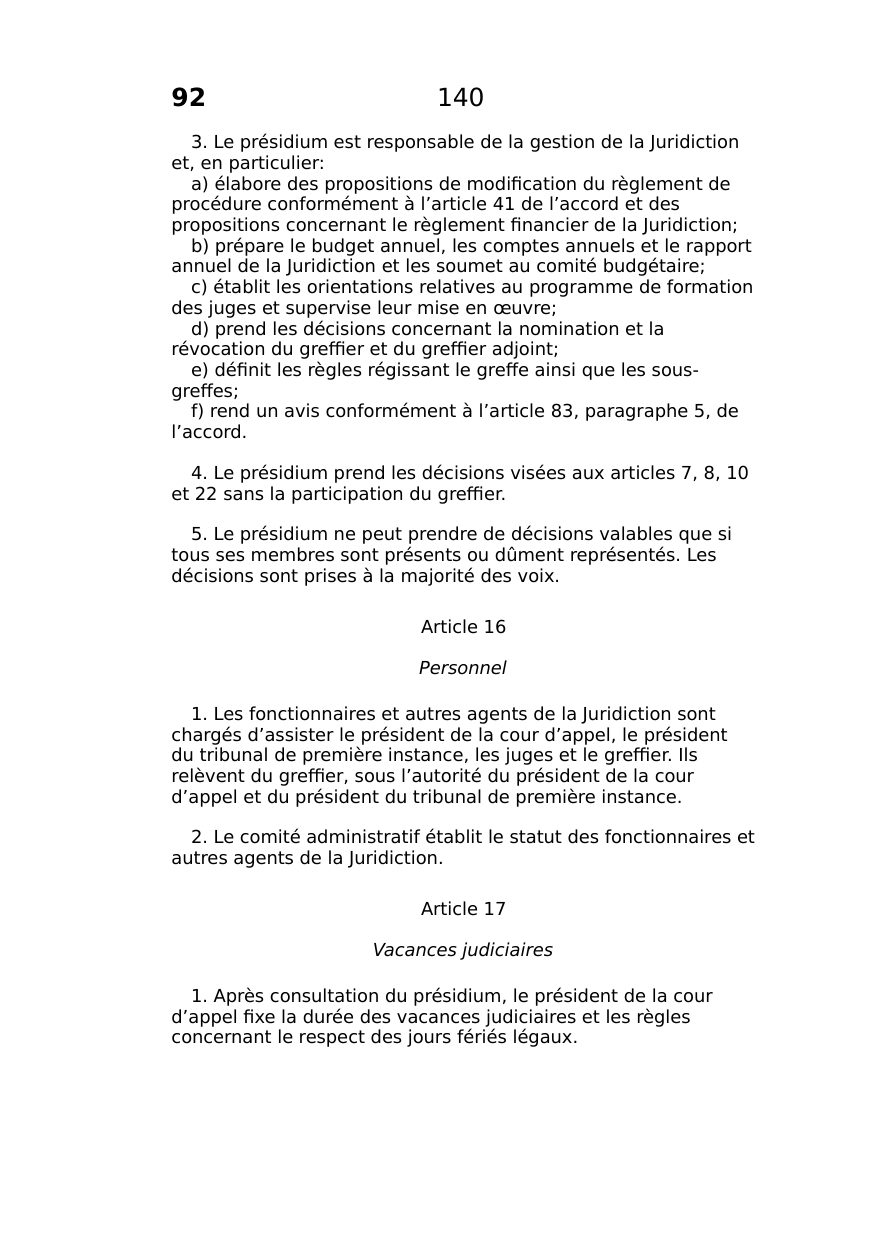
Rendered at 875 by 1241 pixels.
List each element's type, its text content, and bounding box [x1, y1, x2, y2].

subtitle Article 17 Vacances judiciaires [171, 899, 756, 961]
text 5. Le présidium ne peut prendre de décisions valables que si tous ses membres sont présents ou dûment représentés. Les décisions sont prises à la majorité des voix. [171, 524, 756, 586]
text 1. Après consultation du présidium, le président de la cour d’appel fixe la durée des vacances judiciaires et les règles concernant le respect des jours fériés légaux. [171, 986, 756, 1048]
text 4. Le présidium prend les décisions visées aux articles 7, 8, 10 et 22 sans la participation du greffier. [171, 463, 756, 504]
text 3. Le présidium est responsable de la gestion de la Juridiction et, en particulier: [171, 132, 756, 173]
text 1. Les fonctionnaires et autres agents de la Juridiction sont chargés d’assister le président de la cour d’appel, le président du tribunal de première instance, les juges et le greffier. Ils relèvent du greffier, sous l’autorité du président de la cour d’appel et du président du tribunal de première instance. [171, 704, 756, 807]
text e) définit les règles régissant le greffe ainsi que les sous-greffes; [171, 360, 756, 401]
text 2. Le comité administratif établit le statut des fonctionnaires et autres agents de la Juridiction. [171, 827, 756, 869]
text f) rend un avis conformément à l’article 83, paragraphe 5, de l’accord. [171, 401, 756, 443]
text a) élabore des propositions de modification du règlement de procédure conformément à l’article 41 de l’accord et des propositions concernant le règlement financier de la Juridiction; [171, 173, 756, 236]
subtitle Article 16 Personnel [171, 616, 756, 679]
text d) prend les décisions concernant la nomination et la révocation du greffier et du greffier adjoint; [171, 318, 756, 360]
text b) prépare le budget annuel, les comptes annuels et le rapport annuel de la Juridiction et les soumet au comité budgétaire; [171, 236, 756, 277]
text c) établit les orientations relatives au programme de formation des juges et supervise leur mise en œuvre; [171, 277, 756, 318]
